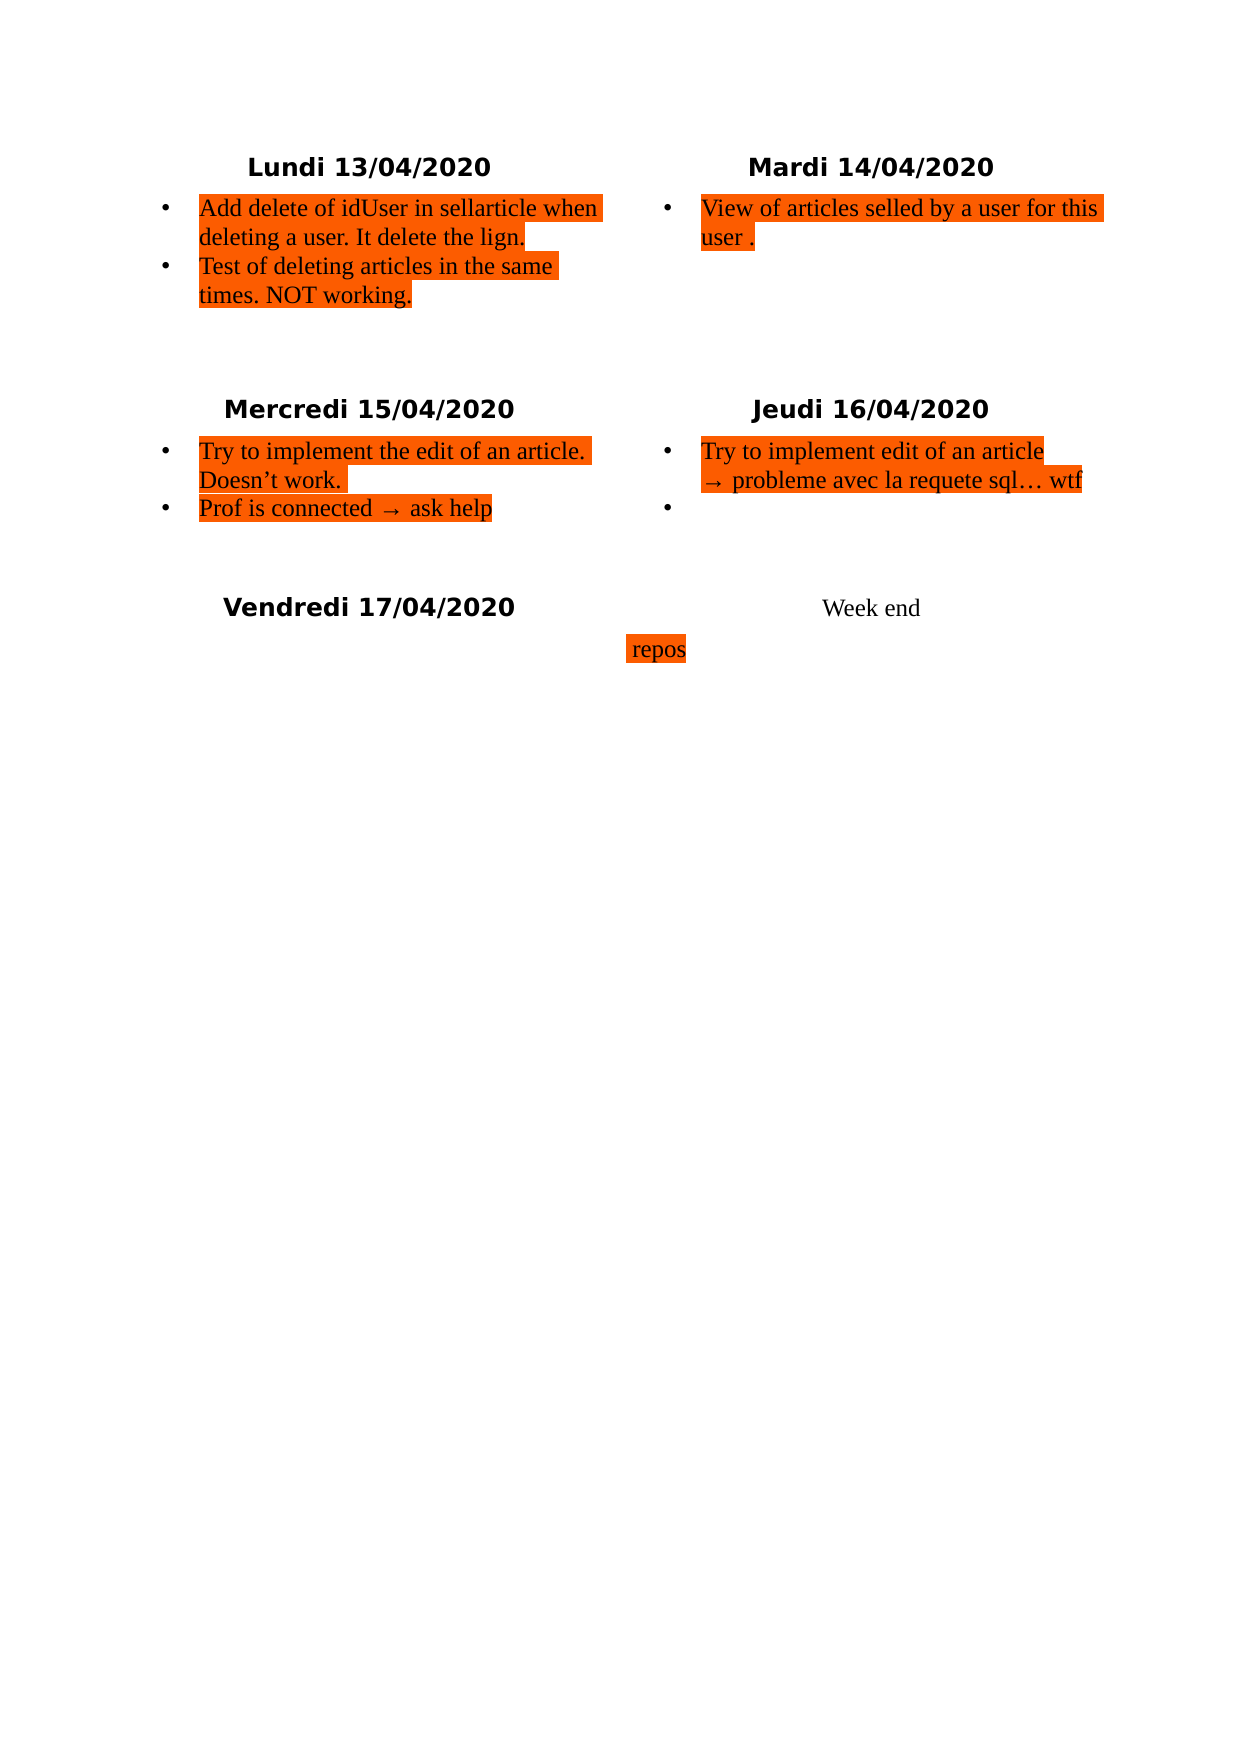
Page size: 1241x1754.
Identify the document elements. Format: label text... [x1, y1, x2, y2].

table_header Lundi 13/04/2020 [119, 148, 620, 188]
table_cell Week end [621, 589, 1122, 628]
table_cell Jeudi 16/04/2020 [621, 391, 1122, 430]
table_cell Add delete of idUser in sellarticle when deleting a user. It delete the lign. Test of deleting articles in the same times. NOT working. [119, 189, 620, 389]
table_cell repos [621, 629, 1122, 877]
table_cell Try to implement the edit of an article. Doesn’t work. Prof is connected → ask help [119, 431, 620, 587]
table_cell Mercredi 15/04/2020 [119, 391, 620, 430]
table_cell Try to implement edit of an article → probleme avec la requete sql… wtf [621, 431, 1122, 587]
table_cell [119, 629, 620, 877]
table_cell Vendredi 17/04/2020 [119, 589, 620, 628]
table_cell View of articles selled by a user for this user . [621, 189, 1122, 389]
table_header Mardi 14/04/2020 [621, 148, 1122, 188]
